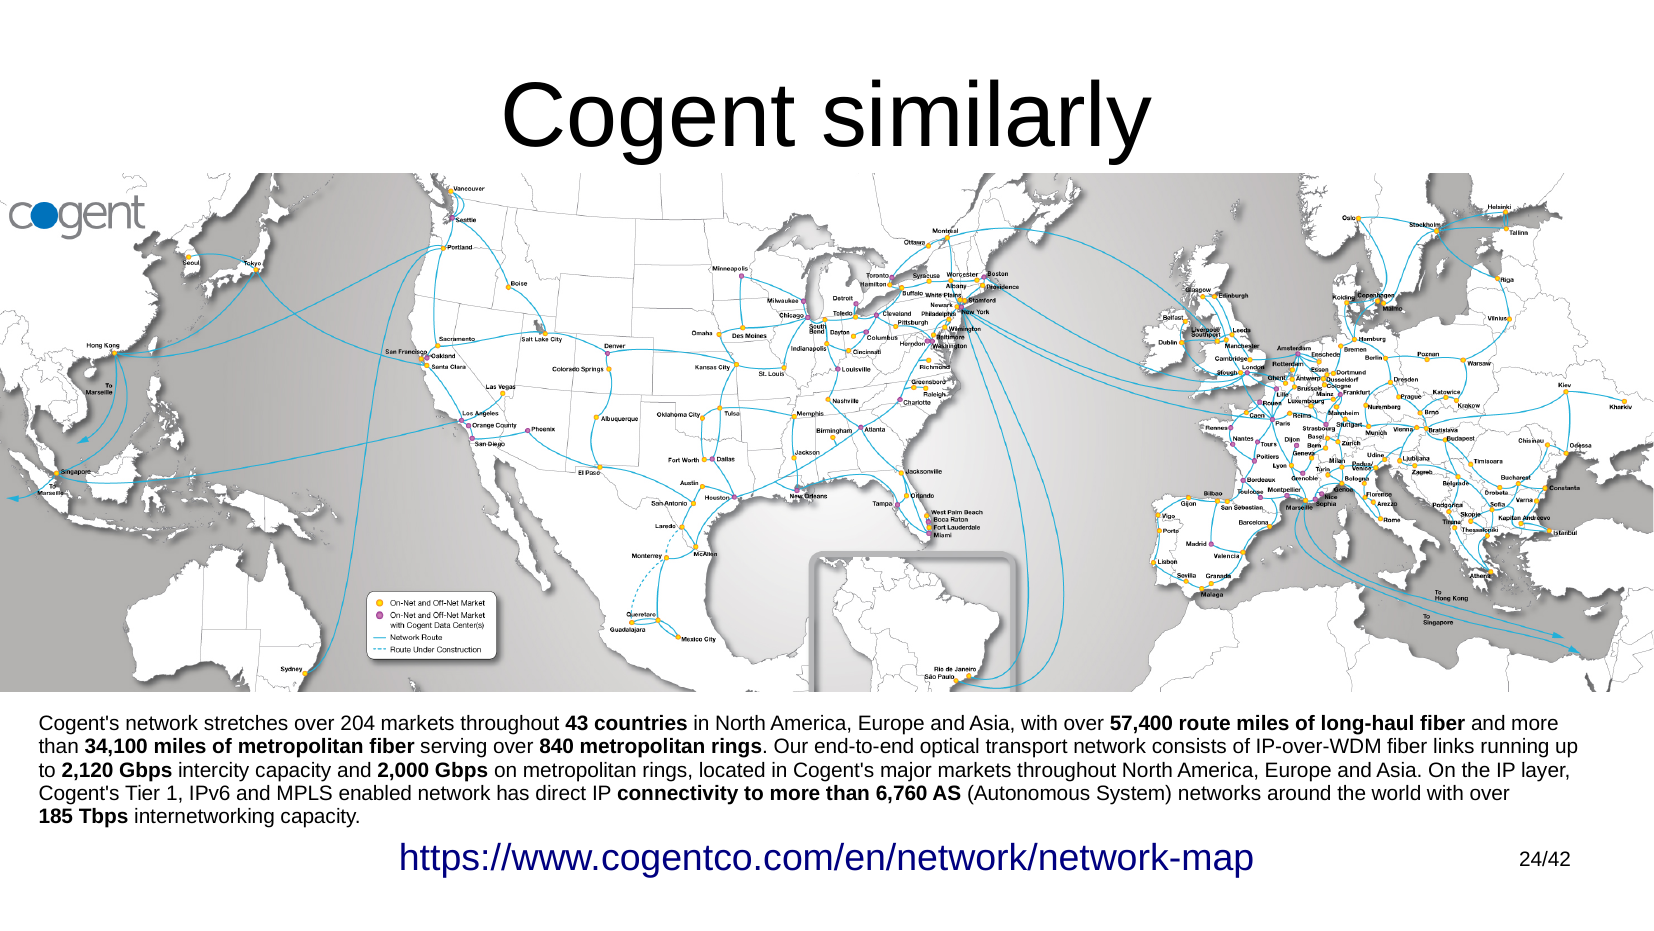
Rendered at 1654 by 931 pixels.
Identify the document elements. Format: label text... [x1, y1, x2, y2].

title Cogent similarly [82, 37, 1571, 173]
picture [0, 173, 1654, 692]
text_box Cogent's network stretches over 204 markets throughout 43 countries in North America, Europe and Asia, with over 57,400 route miles of long-haul fiber and more than 34,100 miles of metropolitan fiber serving over 840 metropolitan rings. Our end-to-end optical transport network consists of IP-over-WDM fiber links running up to 2,120 Gbps intercity capacity and 2,000 Gbps on metropolitan rings, located in Cogent's major markets throughout North America, Europe and Asia. On the IP layer, Cogent's Tier 1, IPv6 and MPLS enabled network has direct IP connectivity to more than 6,760 AS (Autonomous System) networks around the world with over 185 Tbps internetworking capacity. [23, 704, 1630, 910]
